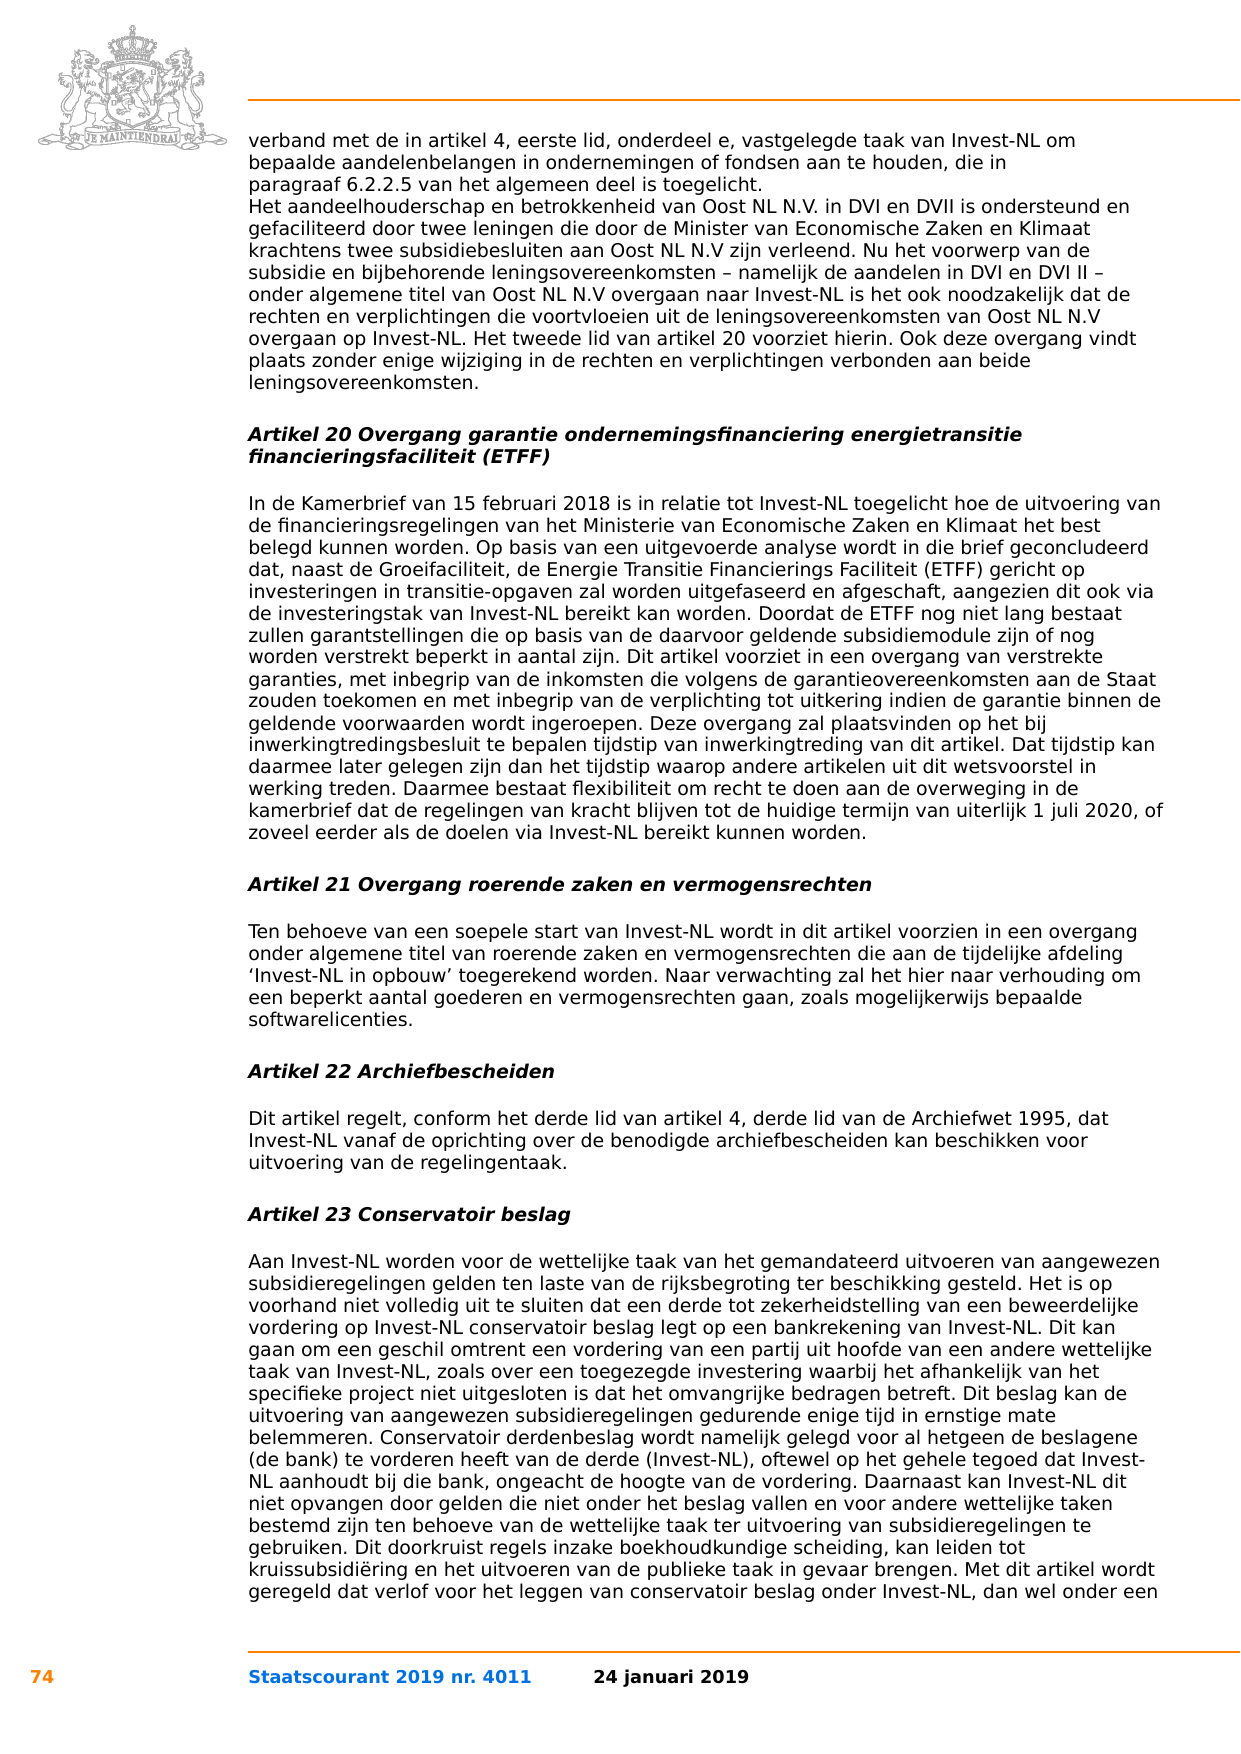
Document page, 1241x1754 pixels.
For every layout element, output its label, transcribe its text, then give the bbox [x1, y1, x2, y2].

subtitle Artikel 21 Overgang roerende zaken en vermogensrechten [248, 874, 1163, 896]
text verband met de in artikel 4, eerste lid, onderdeel e, vastgelegde taak van Invest-NL om bepaalde aandelenbelangen in ondernemingen of fondsen aan te houden, die in paragraaf 6.2.2.5 van het algemeen deel is toegelicht. [248, 130, 1163, 196]
subtitle Artikel 20 Overgang garantie ondernemingsfinanciering energietransitie financieringsfaciliteit (ETFF) [248, 424, 1163, 468]
text Ten behoeve van een soepele start van Invest-NL wordt in dit artikel voorzien in een overgang onder algemene titel van roerende zaken en vermogensrechten die aan de tijdelijke afdeling ‘Invest-NL in opbouw’ toegerekend worden. Naar verwachting zal het hier naar verhouding om een beperkt aantal goederen en vermogensrechten gaan, zoals mogelijkerwijs bepaalde softwarelicenties. [248, 921, 1163, 1031]
text Het aandeelhouderschap en betrokkenheid van Oost NL N.V. in DVI en DVII is ondersteund en gefaciliteerd door twee leningen die door de Minister van Economische Zaken en Klimaat krachtens twee subsidiebesluiten aan Oost NL N.V zijn verleend. Nu het voorwerp van de subsidie en bijbehorende leningsovereenkomsten – namelijk de aandelen in DVI en DVI II – onder algemene titel van Oost NL N.V overgaan naar Invest-NL is het ook noodzakelijk dat de rechten en verplichtingen die voortvloeien uit de leningsovereenkomsten van Oost NL N.V overgaan op Invest-NL. Het tweede lid van artikel 20 voorziet hierin. Ook deze overgang vindt plaats zonder enige wijziging in de rechten en verplichtingen verbonden aan beide leningsovereenkomsten. [248, 196, 1163, 394]
text Dit artikel regelt, conform het derde lid van artikel 4, derde lid van de Archiefwet 1995, dat Invest-NL vanaf de oprichting over de benodigde archiefbescheiden kan beschikken voor uitvoering van de regelingentaak. [248, 1108, 1163, 1174]
subtitle Artikel 23 Conservatoir beslag [248, 1204, 1163, 1226]
text In de Kamerbrief van 15 februari 2018 is in relatie tot Invest-NL toegelicht hoe de uitvoering van de financieringsregelingen van het Ministerie van Economische Zaken en Klimaat het best belegd kunnen worden. Op basis van een uitgevoerde analyse wordt in die brief geconcludeerd dat, naast de Groeifaciliteit, de Energie Transitie Financierings Faciliteit (ETFF) gericht op investeringen in transitie-opgaven zal worden uitgefaseerd en afgeschaft, aangezien dit ook via de investeringstak van Invest-NL bereikt kan worden. Doordat de ETFF nog niet lang bestaat zullen garantstellingen die op basis van de daarvoor geldende subsidiemodule zijn of nog worden verstrekt beperkt in aantal zijn. Dit artikel voorziet in een overgang van verstrekte garanties, met inbegrip van de inkomsten die volgens de garantieovereenkomsten aan de Staat zouden toekomen en met inbegrip van de verplichting tot uitkering indien de garantie binnen de geldende voorwaarden wordt ingeroepen. Deze overgang zal plaatsvinden op het bij inwerkingtredingsbesluit te bepalen tijdstip van inwerkingtreding van dit artikel. Dat tijdstip kan daarmee later gelegen zijn dan het tijdstip waarop andere artikelen uit dit wetsvoorstel in werking treden. Daarmee bestaat flexibiliteit om recht te doen aan de overweging in de kamerbrief dat de regelingen van kracht blijven tot de huidige termijn van uiterlijk 1 juli 2020, of zoveel eerder als de doelen via Invest-NL bereikt kunnen worden. [248, 493, 1163, 844]
subtitle Artikel 22 Archiefbescheiden [248, 1061, 1163, 1083]
picture [38, 25, 227, 150]
text Aan Invest-NL worden voor de wettelijke taak van het gemandateerd uitvoeren van aangewezen subsidieregelingen gelden ten laste van de rijksbegroting ter beschikking gesteld. Het is op voorhand niet volledig uit te sluiten dat een derde tot zekerheidstelling van een beweerdelijke vordering op Invest-NL conservatoir beslag legt op een bankrekening van Invest-NL. Dit kan gaan om een geschil omtrent een vordering van een partij uit hoofde van een andere wettelijke taak van Invest-NL, zoals over een toegezegde investering waarbij het afhankelijk van het specifieke project niet uitgesloten is dat het omvangrijke bedragen betreft. Dit beslag kan de uitvoering van aangewezen subsidieregelingen gedurende enige tijd in ernstige mate belemmeren. Conservatoir derdenbeslag wordt namelijk gelegd voor al hetgeen de beslagene (de bank) te vorderen heeft van de derde (Invest-NL), oftewel op het gehele tegoed dat Invest-NL aanhoudt bij die bank, ongeacht de hoogte van de vordering. Daarnaast kan Invest-NL dit niet opvangen door gelden die niet onder het beslag vallen en voor andere wettelijke taken bestemd zijn ten behoeve van de wettelijke taak ter uitvoering van subsidieregelingen te gebruiken. Dit doorkruist regels inzake boekhoudkundige scheiding, kan leiden tot kruissubsidiëring en het uitvoeren van de publieke taak in gevaar brengen. Met dit artikel wordt geregeld dat verlof voor het leggen van conservatoir beslag onder Invest-NL, dan wel onder een [248, 1251, 1163, 1603]
